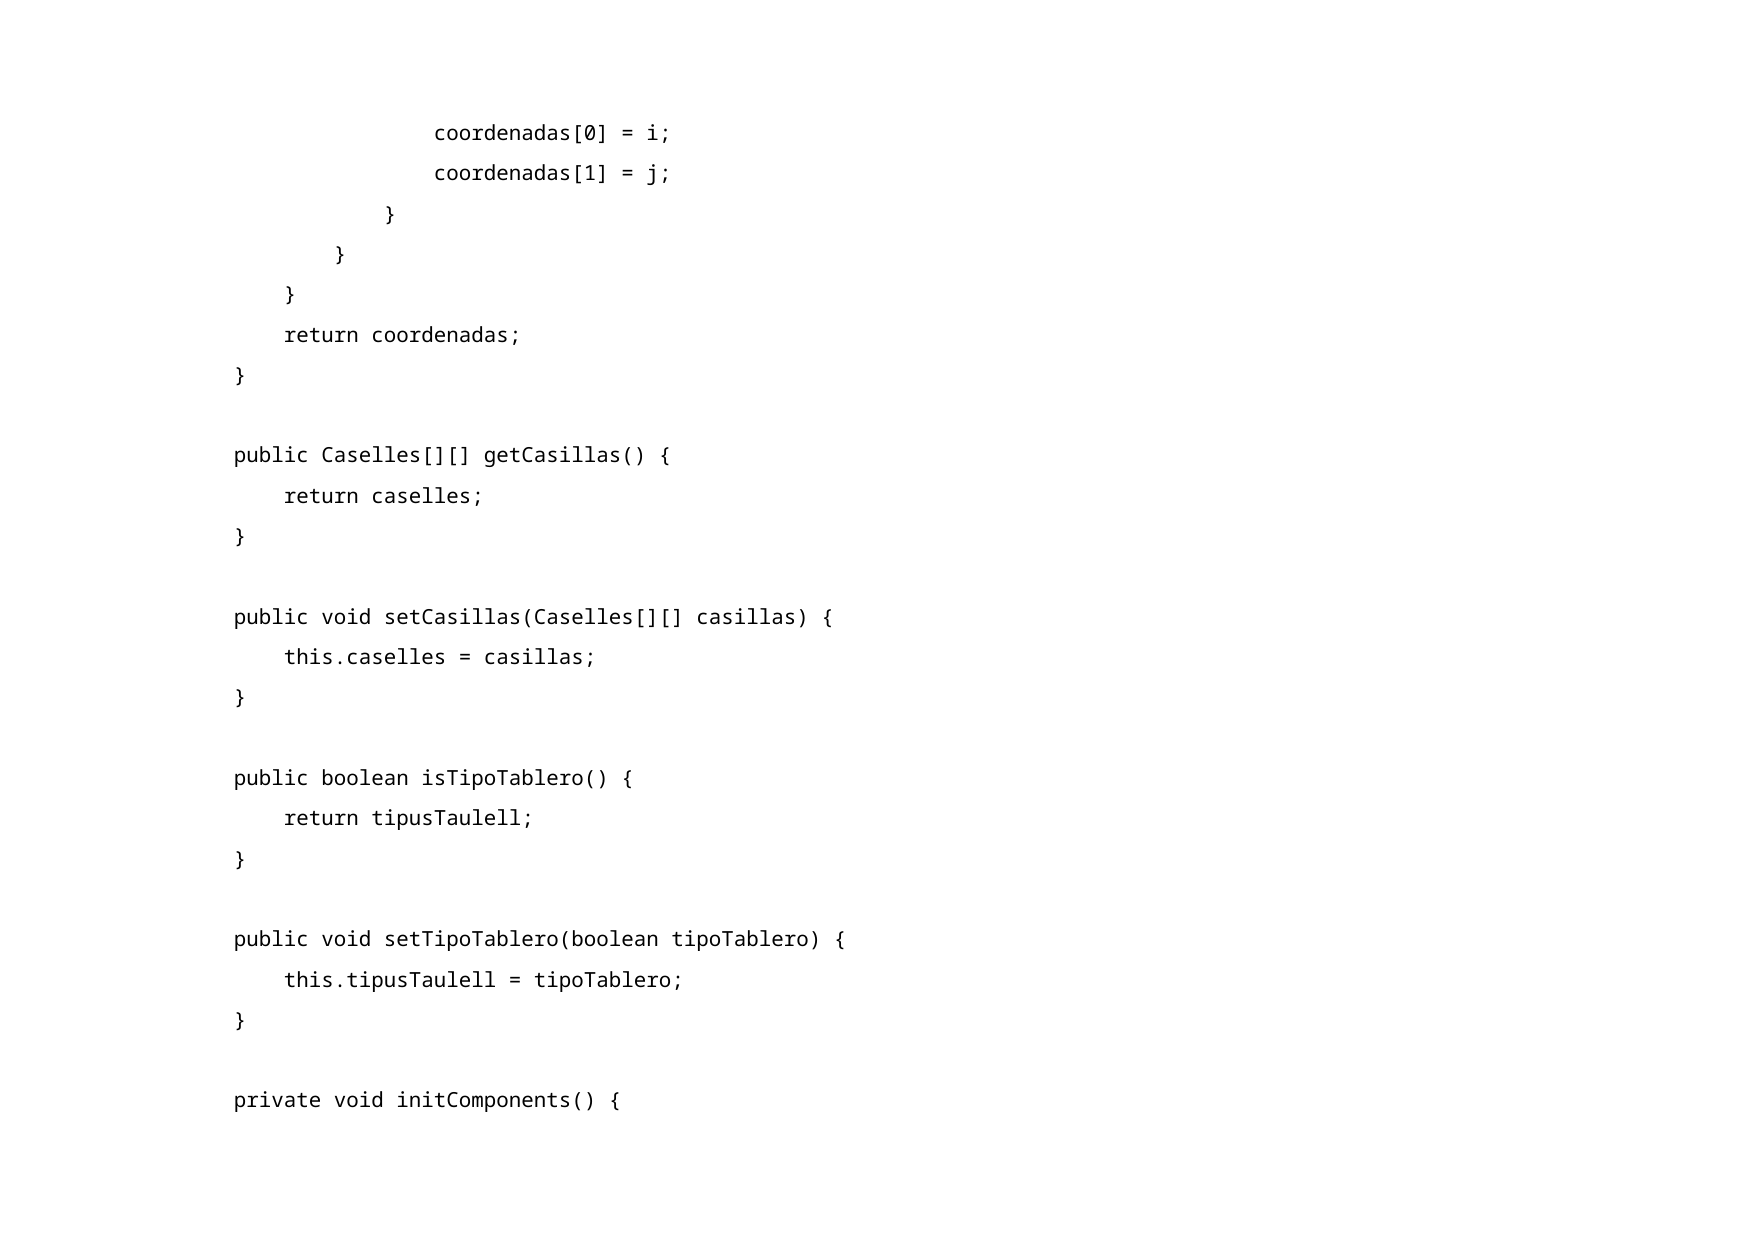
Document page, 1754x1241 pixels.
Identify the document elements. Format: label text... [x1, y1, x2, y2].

text } [142, 521, 1612, 550]
text } [142, 1005, 1612, 1033]
text return coordenadas; [142, 320, 1612, 348]
text return caselles; [142, 481, 1612, 509]
text } [142, 682, 1612, 711]
text coordenadas[1] = j; [142, 158, 1612, 187]
text } [142, 199, 1612, 227]
text } [142, 239, 1612, 267]
text } [142, 844, 1612, 872]
text this.tipusTaulell = tipoTablero; [142, 965, 1612, 993]
text coordenadas[0] = i; [142, 118, 1612, 147]
text } [142, 360, 1612, 388]
text public void setTipoTablero(boolean tipoTablero) { [142, 924, 1612, 953]
text } [142, 279, 1612, 308]
text this.caselles = casillas; [142, 642, 1612, 671]
text public void setCasillas(Caselles[][] casillas) { [142, 602, 1612, 630]
text return tipusTaulell; [142, 803, 1612, 832]
text private void initComponents() { [142, 1086, 1612, 1114]
text public boolean isTipoTablero() { [142, 763, 1612, 792]
text public Caselles[][] getCasillas() { [142, 441, 1612, 469]
